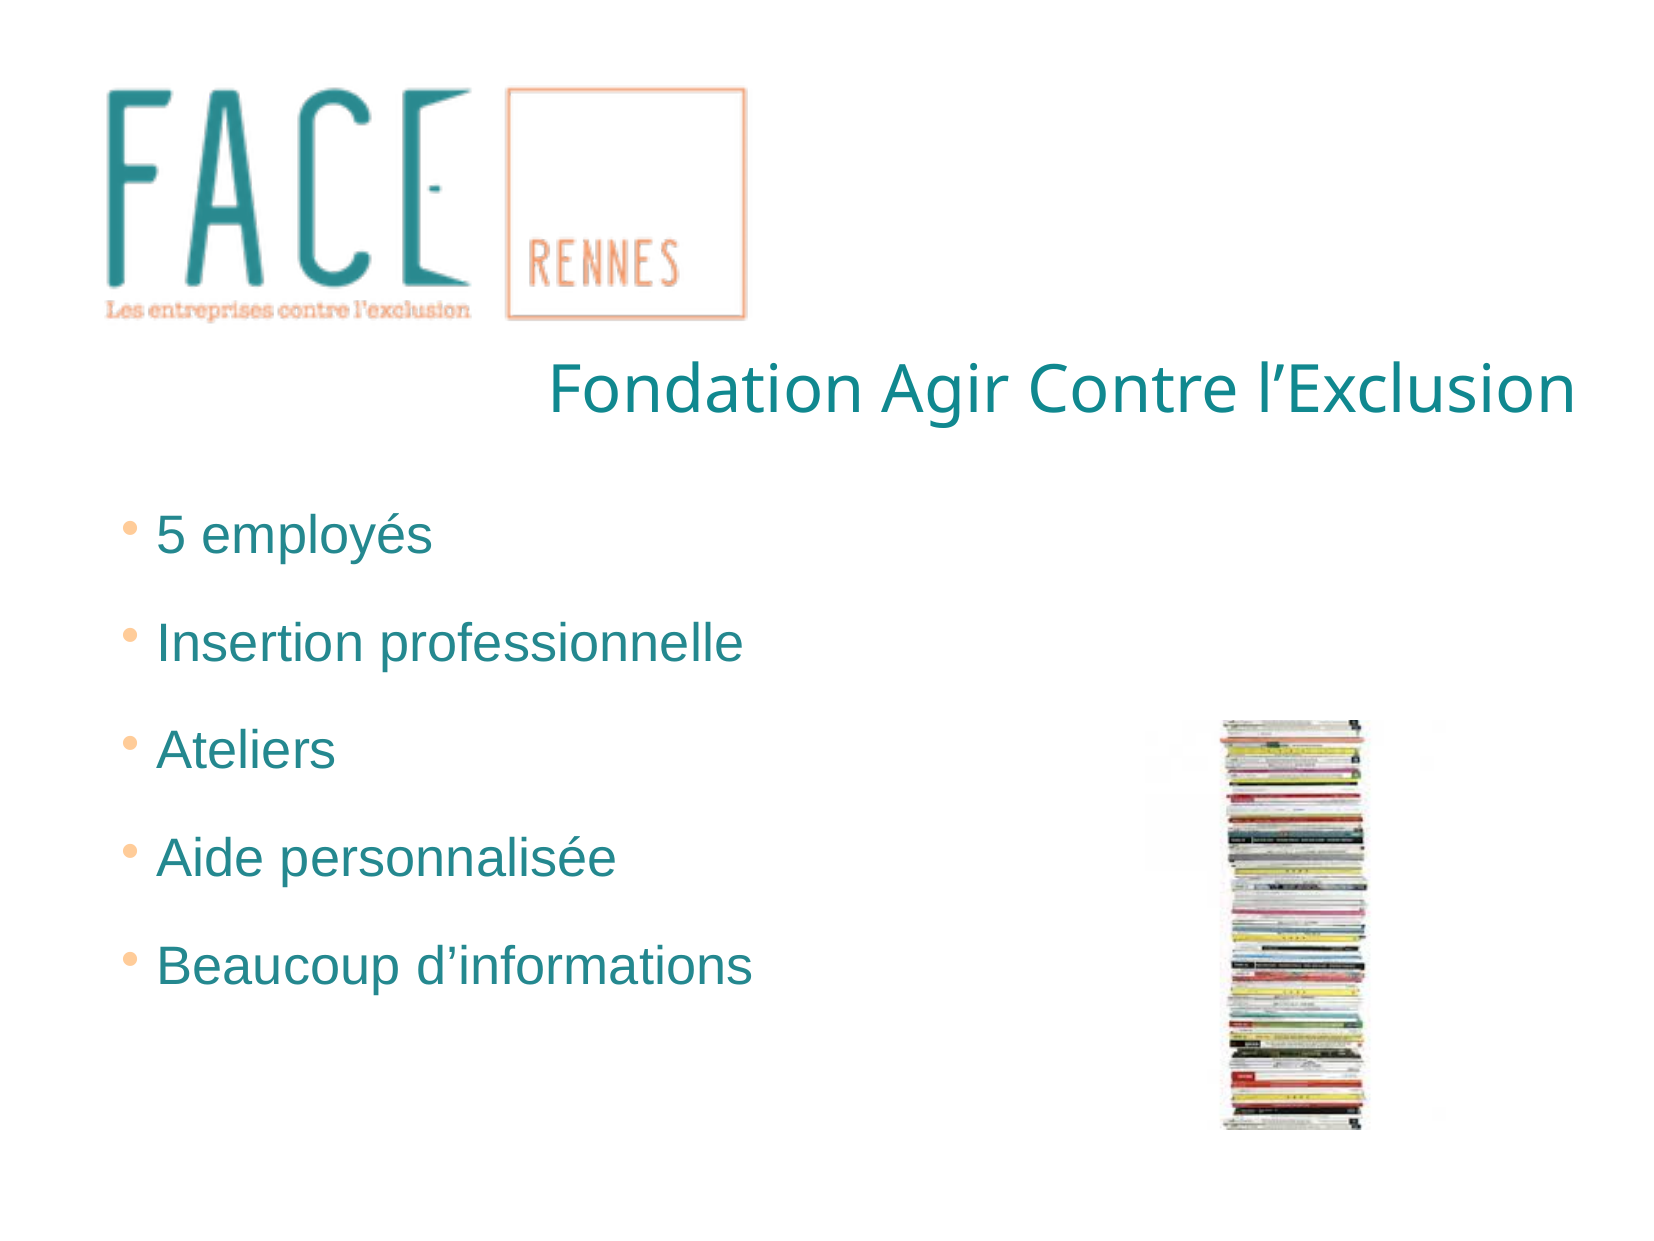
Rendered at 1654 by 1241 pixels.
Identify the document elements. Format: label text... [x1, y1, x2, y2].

title Fondation Agir Contre l’Exclusion [484, 283, 1642, 491]
picture [59, 35, 792, 370]
picture [1145, 720, 1446, 1130]
text_box 5 employés Insertion professionnelle Ateliers Aide personnalisée Beaucoup d’informations [106, 484, 1288, 1016]
